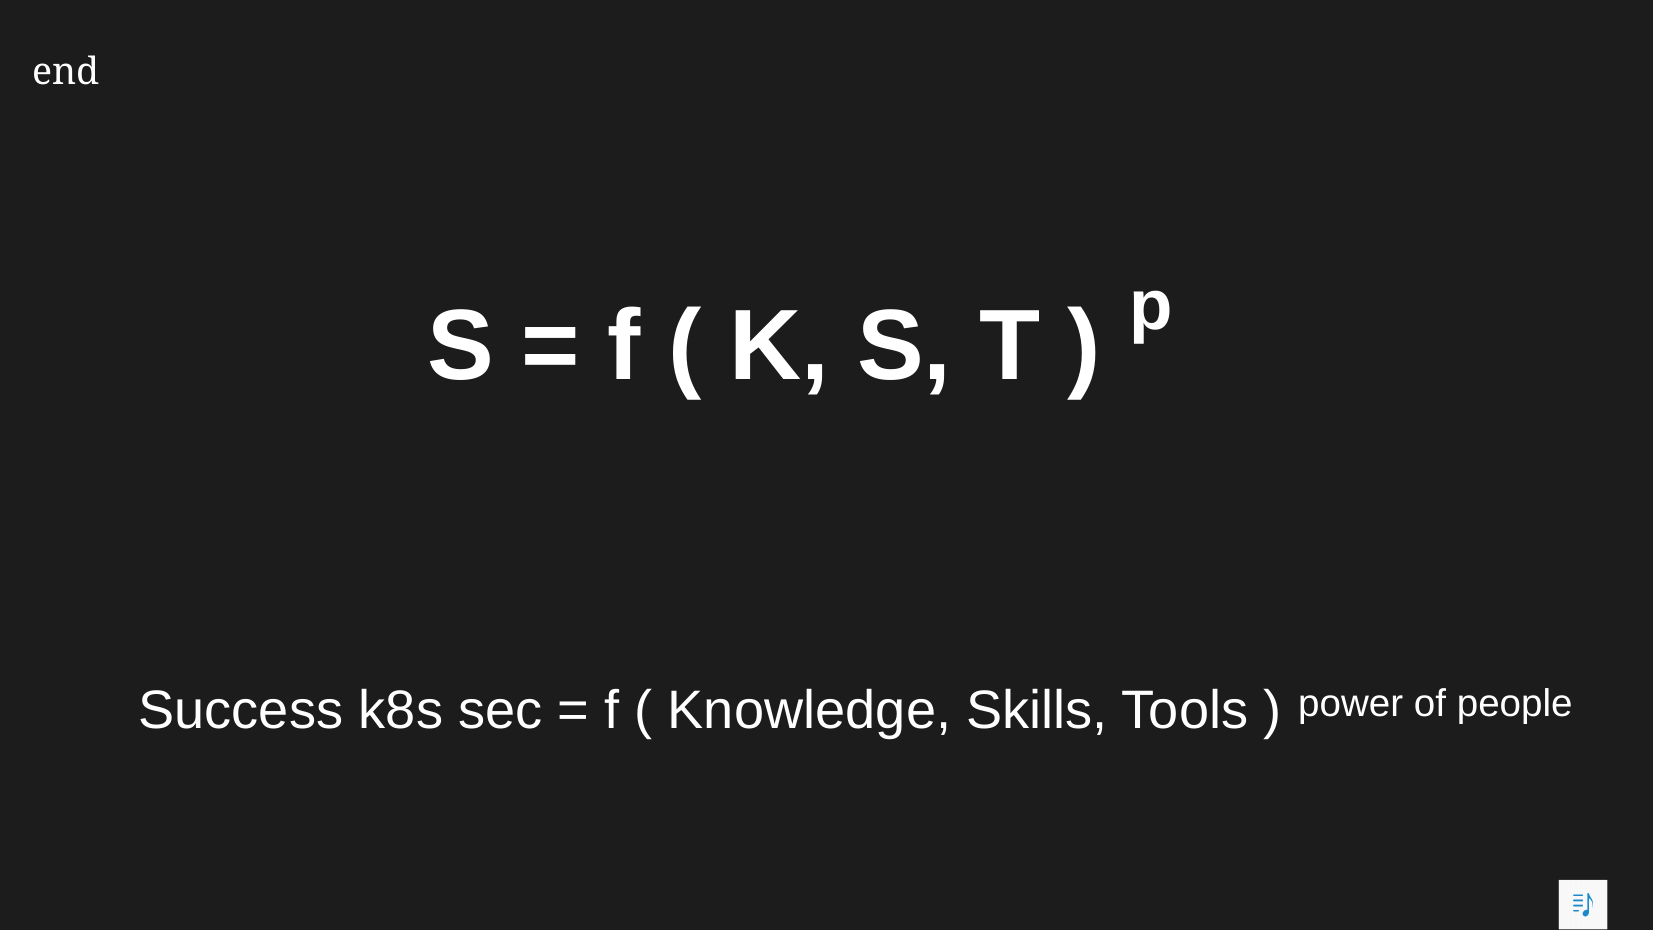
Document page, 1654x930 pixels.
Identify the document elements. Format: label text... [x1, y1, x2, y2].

text_box S = f ( K, S, T ) p [412, 258, 1276, 497]
text_box Success k8s sec = f ( Knowledge, Skills, Tools ) power of people [123, 672, 1601, 809]
text_box [1557, 878, 1609, 930]
text_box end [17, 37, 376, 113]
